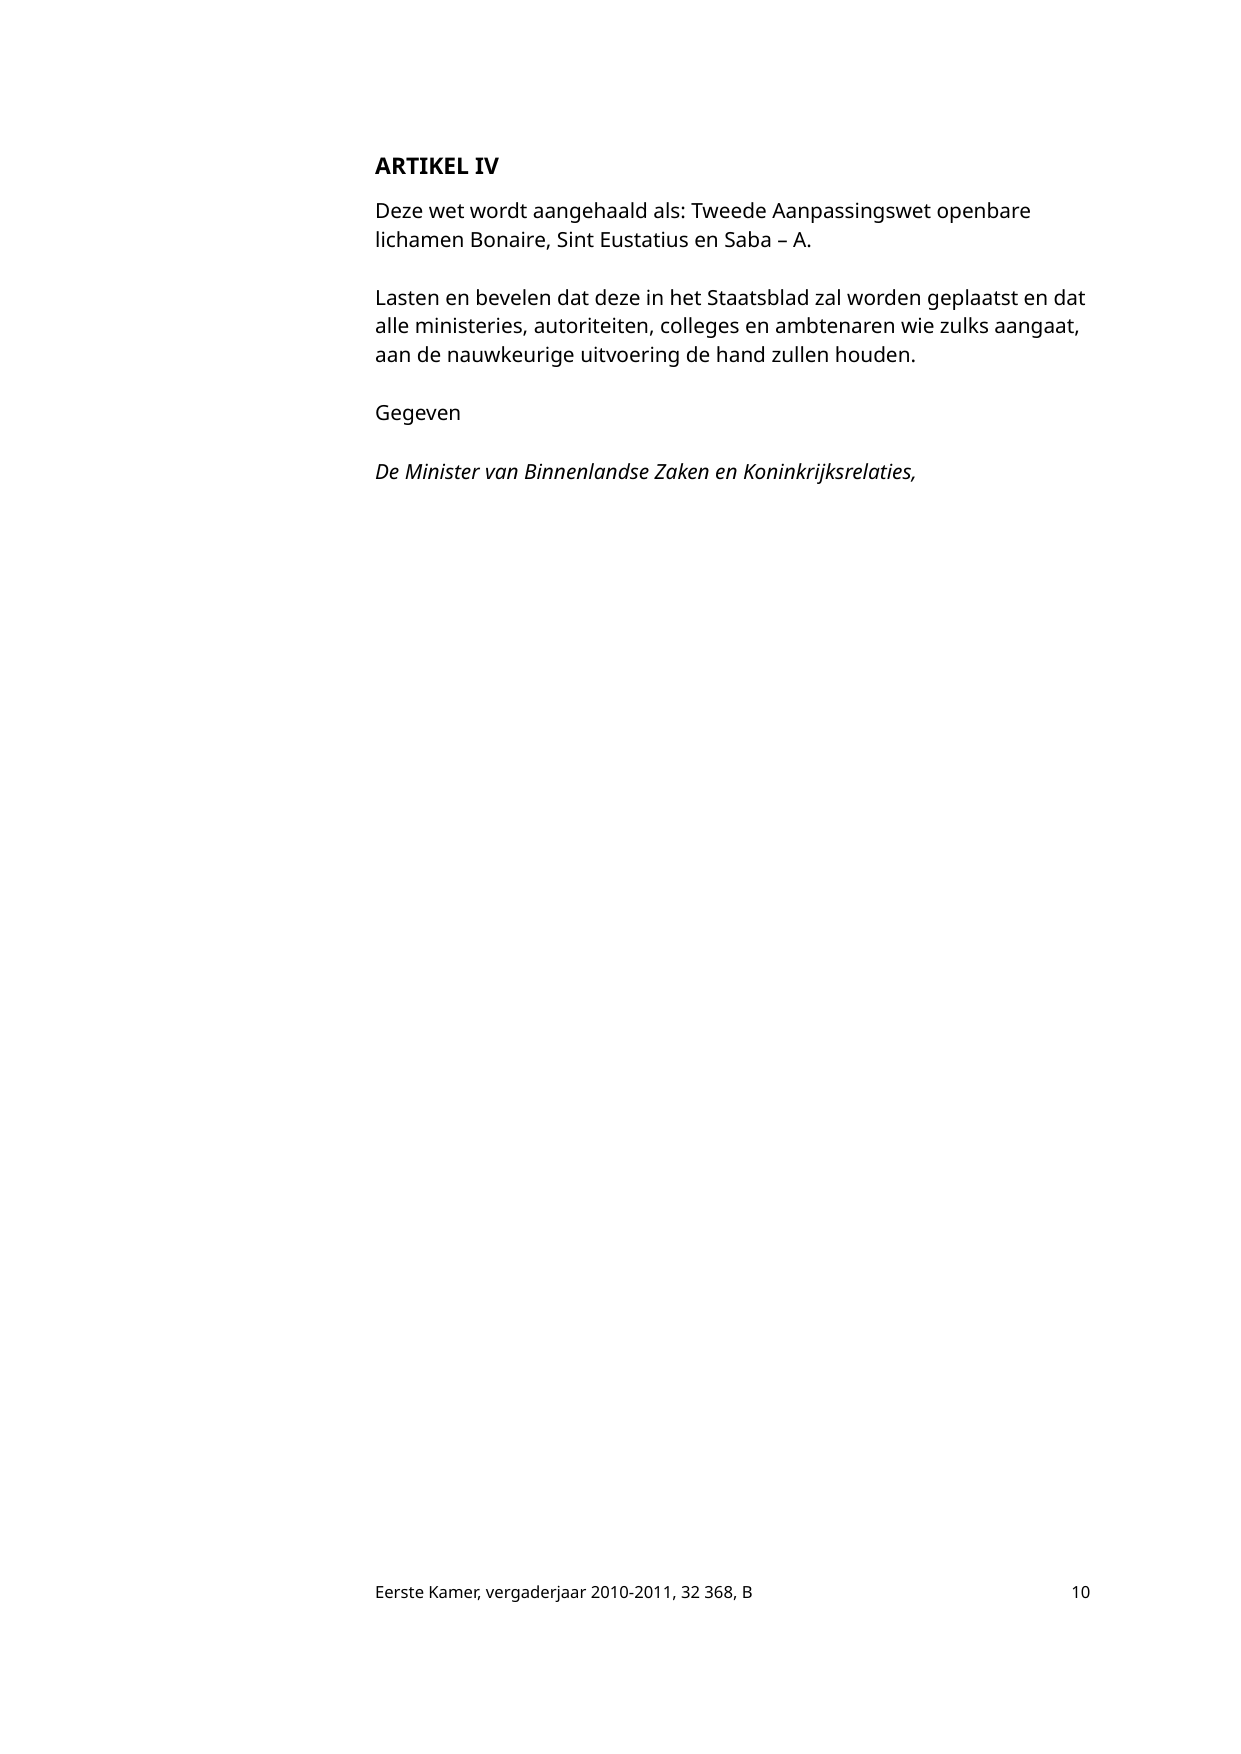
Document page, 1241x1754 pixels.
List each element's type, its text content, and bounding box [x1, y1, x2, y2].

subtitle ARTIKEL IV [375, 150, 1090, 181]
text Deze wet wordt aangehaald als: Tweede Aanpassingswet openbare lichamen Bonaire, Sint Eustatius en Saba – A. [375, 196, 1090, 253]
text De Minister van Binnenlandse Zaken en Koninkrijksrelaties, [375, 457, 1090, 485]
text Lasten en bevelen dat deze in het Staatsblad zal worden geplaatst en dat alle ministeries, autoriteiten, colleges en ambtenaren wie zulks aangaat, aan de nauwkeurige uitvoering de hand zullen houden. [375, 283, 1090, 368]
text Gegeven [375, 398, 1090, 427]
